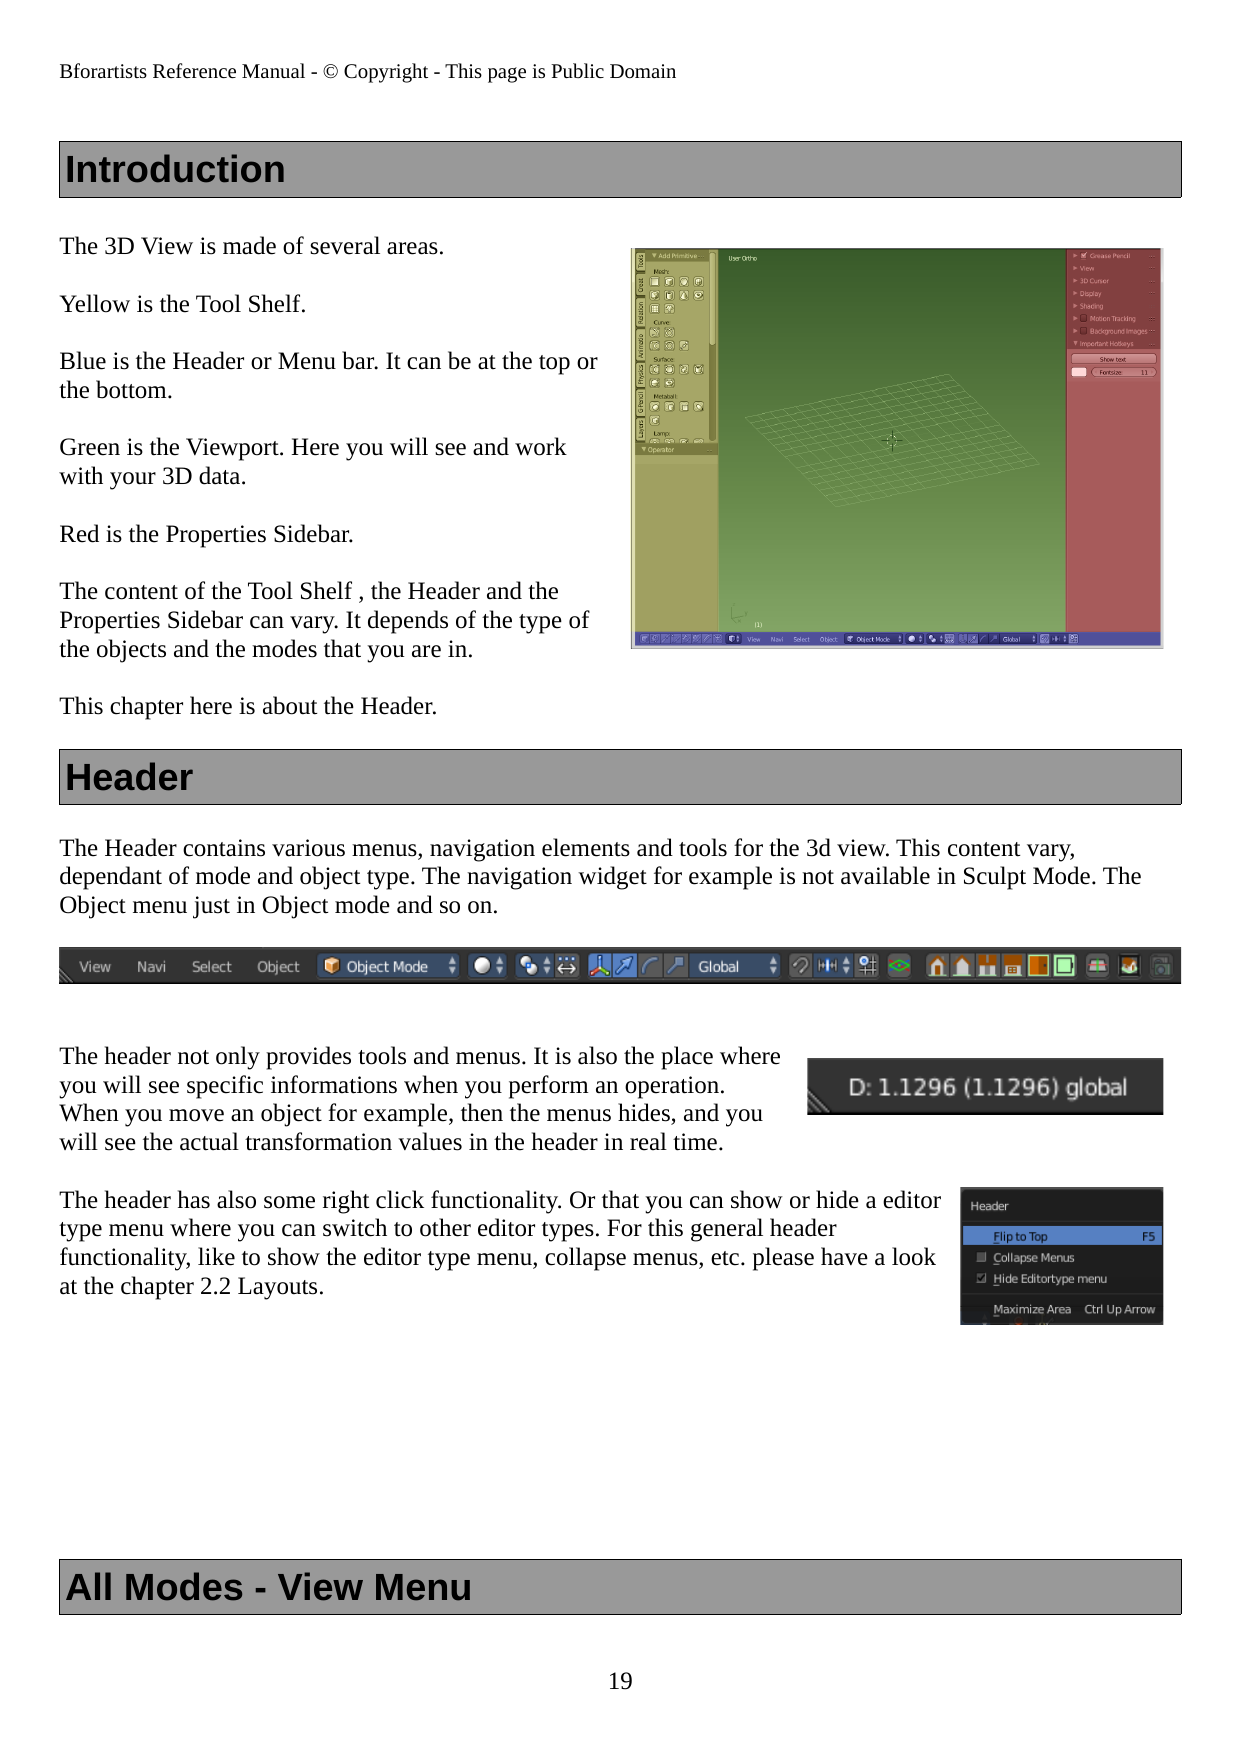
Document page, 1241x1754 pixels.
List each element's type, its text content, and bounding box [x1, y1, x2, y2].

table_header Introduction [60, 142, 1181, 197]
picture [59, 947, 1182, 984]
picture [630, 248, 1164, 649]
picture [807, 1058, 1164, 1115]
text Yellow is the Tool Shelf. Blue is the Header or Menu bar. It can be at the top or the bottom. [59, 289, 630, 404]
text Red is the Properties Sidebar. [59, 519, 630, 547]
table_header All Modes - View Menu [60, 1560, 1181, 1614]
text The 3D View is made of several areas. [59, 231, 1181, 260]
text The Header contains various menus, navigation elements and tools for the 3d view. This content vary, dependant of mode and object type. The navigation widget for example is not available in Sculpt Mode. The Object menu just in Object mode and so on. [59, 833, 1181, 919]
text The header not only provides tools and menus. It is also the place where you will see specific informations when you perform an operation. When you move an object for example, then the menus hides, and you will see the actual transformation values in the header in real time. [59, 1041, 1181, 1156]
picture [960, 1187, 1164, 1325]
table_header Header [60, 750, 1181, 804]
text Green is the Viewport. Here you will see and work with your 3D data. [59, 432, 630, 490]
text The content of the Tool Shelf , the Header and the Properties Sidebar can vary. It depends of the type of the objects and the modes that you are in. [59, 576, 1181, 662]
text This chapter here is about the Header. [59, 691, 1181, 720]
text The header has also some right click functionality. Or that you can show or hide a editor type menu where you can switch to other editor types. For this general header functionality, like to show the editor type menu, collapse menus, etc. please have a look at the chapter 2.2 Layouts. [59, 1185, 1181, 1300]
text [1164, 289, 1181, 404]
